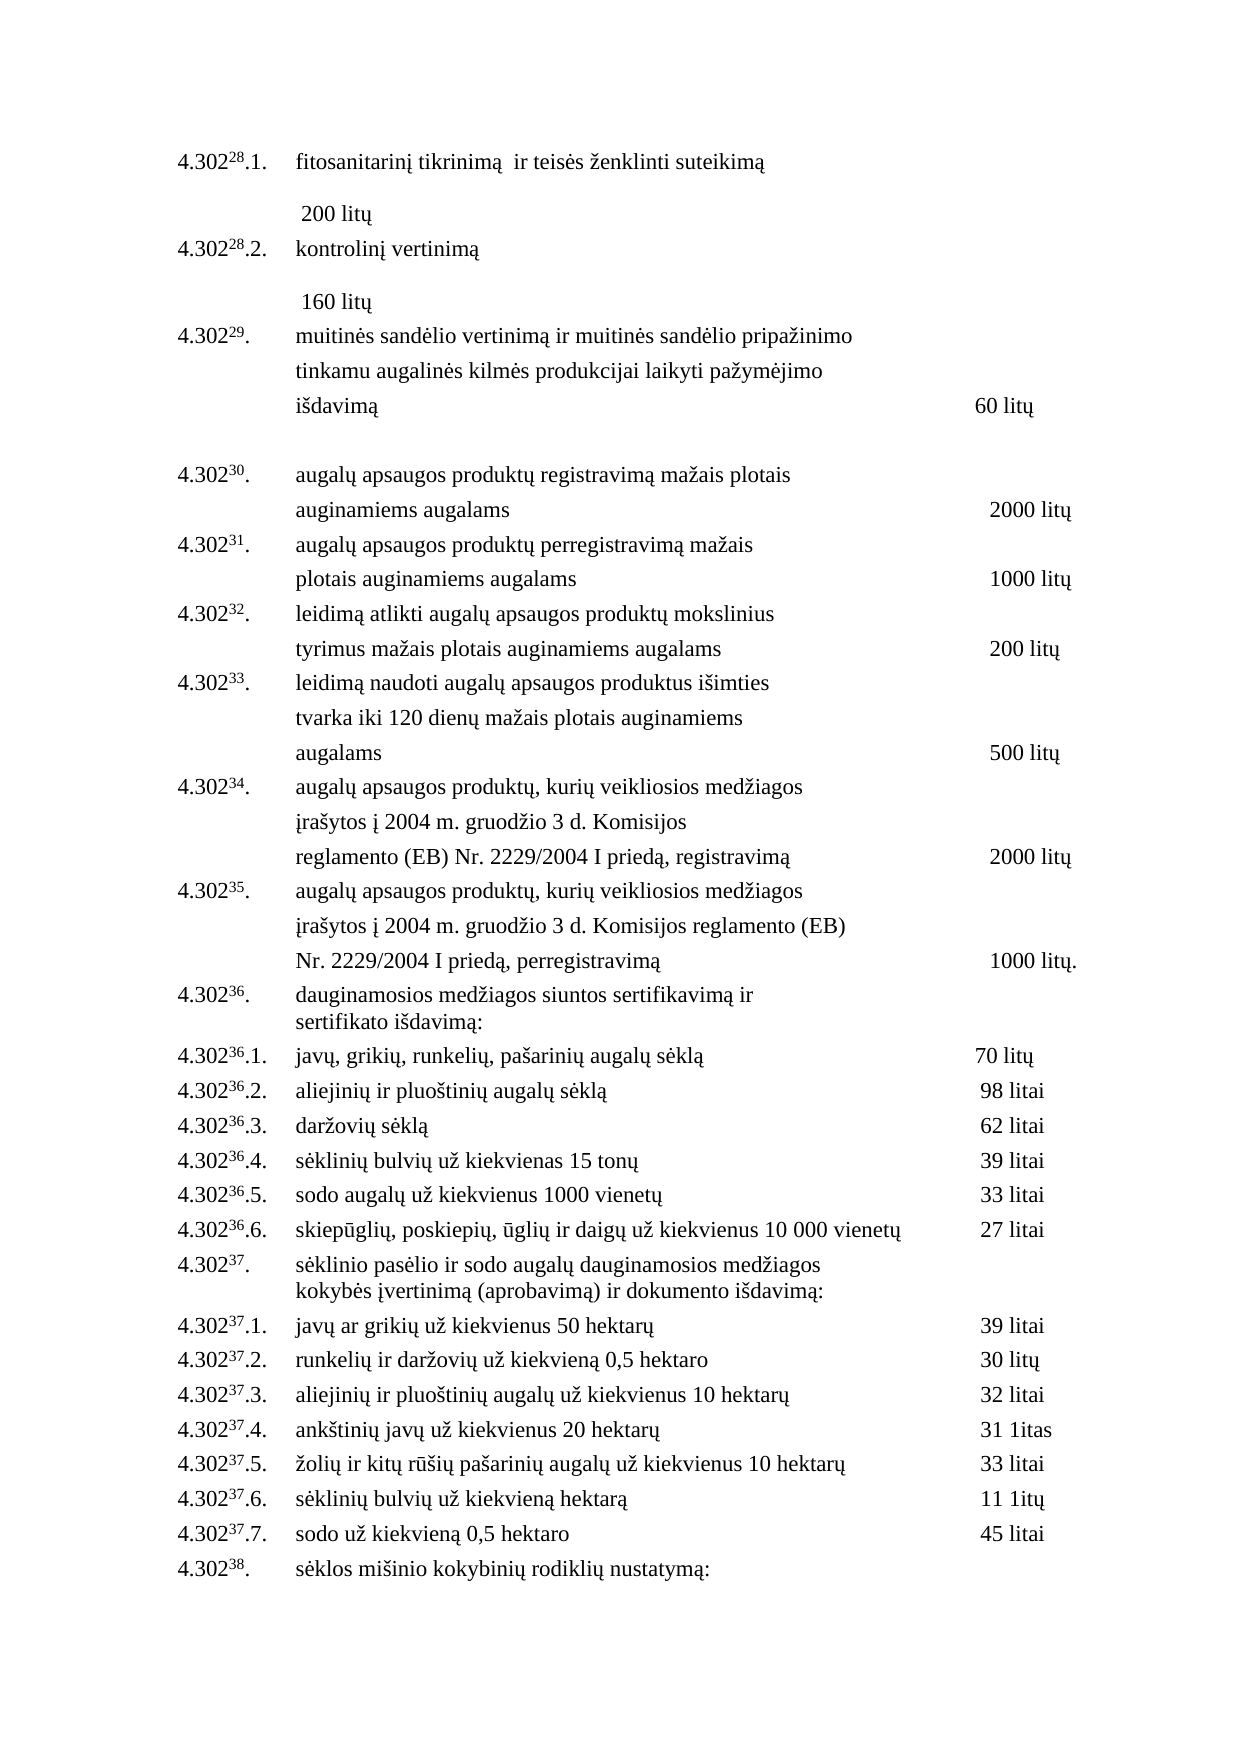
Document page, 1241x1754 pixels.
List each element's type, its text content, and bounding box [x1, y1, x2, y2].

text Nr. 2229/2004 I priedą, perregistravimą 1000 litų. [177, 947, 1122, 973]
text auginamiems augalams 2000 litų [177, 496, 1122, 522]
text 4.30237.4. ankštinių javų už kiekvienus 20 hektarų 31 1itas [177, 1416, 1122, 1442]
text 4.30236.6. skiepūglių, poskiepių, ūglių ir daigų už kiekvienus 10 000 vienetų 27 litai [177, 1216, 1122, 1242]
text 4.30235. augalų apsaugos produktų, kurių veikliosios medžiagos [177, 877, 1122, 904]
text 4.30237.5. žolių ir kitų rūšių pašarinių augalų už kiekvienus 10 hektarų 33 litai [177, 1451, 1122, 1477]
text 4.30236. dauginamosios medžiagos siuntos sertifikavimą ir sertifikato išdavimą: [177, 982, 1122, 1034]
text 4.30229. muitinės sandėlio vertinimą ir muitinės sandėlio pripažinimo [177, 322, 1122, 349]
text tyrimus mažais plotais auginamiems augalams 200 litų [177, 635, 1122, 661]
text reglamento (EB) Nr. 2229/2004 I priedą, registravimą 2000 litų [177, 843, 1122, 869]
text 4.30228.2. kontrolinį vertinimą 160 litų [177, 235, 930, 314]
text 4.30238. sėklos mišinio kokybinių rodiklių nustatymą: [177, 1554, 1122, 1581]
text 4.30237.1. javų ar grikių už kiekvienus 50 hektarų 39 litai [177, 1312, 1122, 1338]
text 4.30236.1. javų, grikių, runkelių, pašarinių augalų sėklą 70 litų [177, 1043, 1122, 1069]
text įrašytos į 2004 m. gruodžio 3 d. Komisijos reglamento (EB) [177, 912, 1122, 938]
text 4.30230. augalų apsaugos produktų registravimą mažais plotais [177, 461, 1122, 488]
text 4.30234. augalų apsaugos produktų, kurių veikliosios medžiagos [177, 773, 1122, 800]
text 4.30236.2. aliejinių ir pluoštinių augalų sėklą 98 litai [177, 1077, 1122, 1104]
text 4.30233. leidimą naudoti augalų apsaugos produktus išimties [177, 669, 1122, 696]
text 4.30228.1. fitosanitarinį tikrinimą ir teisės ženklinti suteikimą 200 litų [177, 148, 930, 227]
text plotais auginamiems augalams 1000 litų [177, 565, 1122, 592]
text tinkamu augalinės kilmės produkcijai laikyti pažymėjimo [177, 357, 1122, 383]
text augalams 500 litų [177, 739, 1122, 765]
text 4.30231. augalų apsaugos produktų perregistravimą mažais [177, 531, 1122, 557]
text išdavimą 60 litų [177, 392, 1122, 418]
text tvarka iki 120 dienų mažais plotais auginamiems [177, 704, 1122, 730]
text 4.30237.6. sėklinių bulvių už kiekvieną hektarą 11 1itų [177, 1485, 1122, 1512]
text 4.30236.5. sodo augalų už kiekvienus 1000 vienetų 33 litai [177, 1181, 1122, 1208]
text 4.30237.7. sodo už kiekvieną 0,5 hektaro 45 litai [177, 1520, 1122, 1546]
text 4.30236.3. daržovių sėklą 62 litai [177, 1112, 1122, 1138]
text 4.30237.2. runkelių ir daržovių už kiekvieną 0,5 hektaro 30 litų [177, 1346, 1122, 1373]
text 4.30237.3. aliejinių ir pluoštinių augalų už kiekvienus 10 hektarų 32 litai [177, 1381, 1122, 1407]
text 4.30232. leidimą atlikti augalų apsaugos produktų mokslinius [177, 600, 1122, 626]
text 4.30237. sėklinio pasėlio ir sodo augalų dauginamosios medžiagos kokybės įvertinimą (aprobavimą) ir dokumento išdavimą: [177, 1251, 1122, 1303]
text 4.30236.4. sėklinių bulvių už kiekvienas 15 tonų 39 litai [177, 1147, 1122, 1173]
text įrašytos į 2004 m. gruodžio 3 d. Komisijos [177, 808, 1122, 834]
